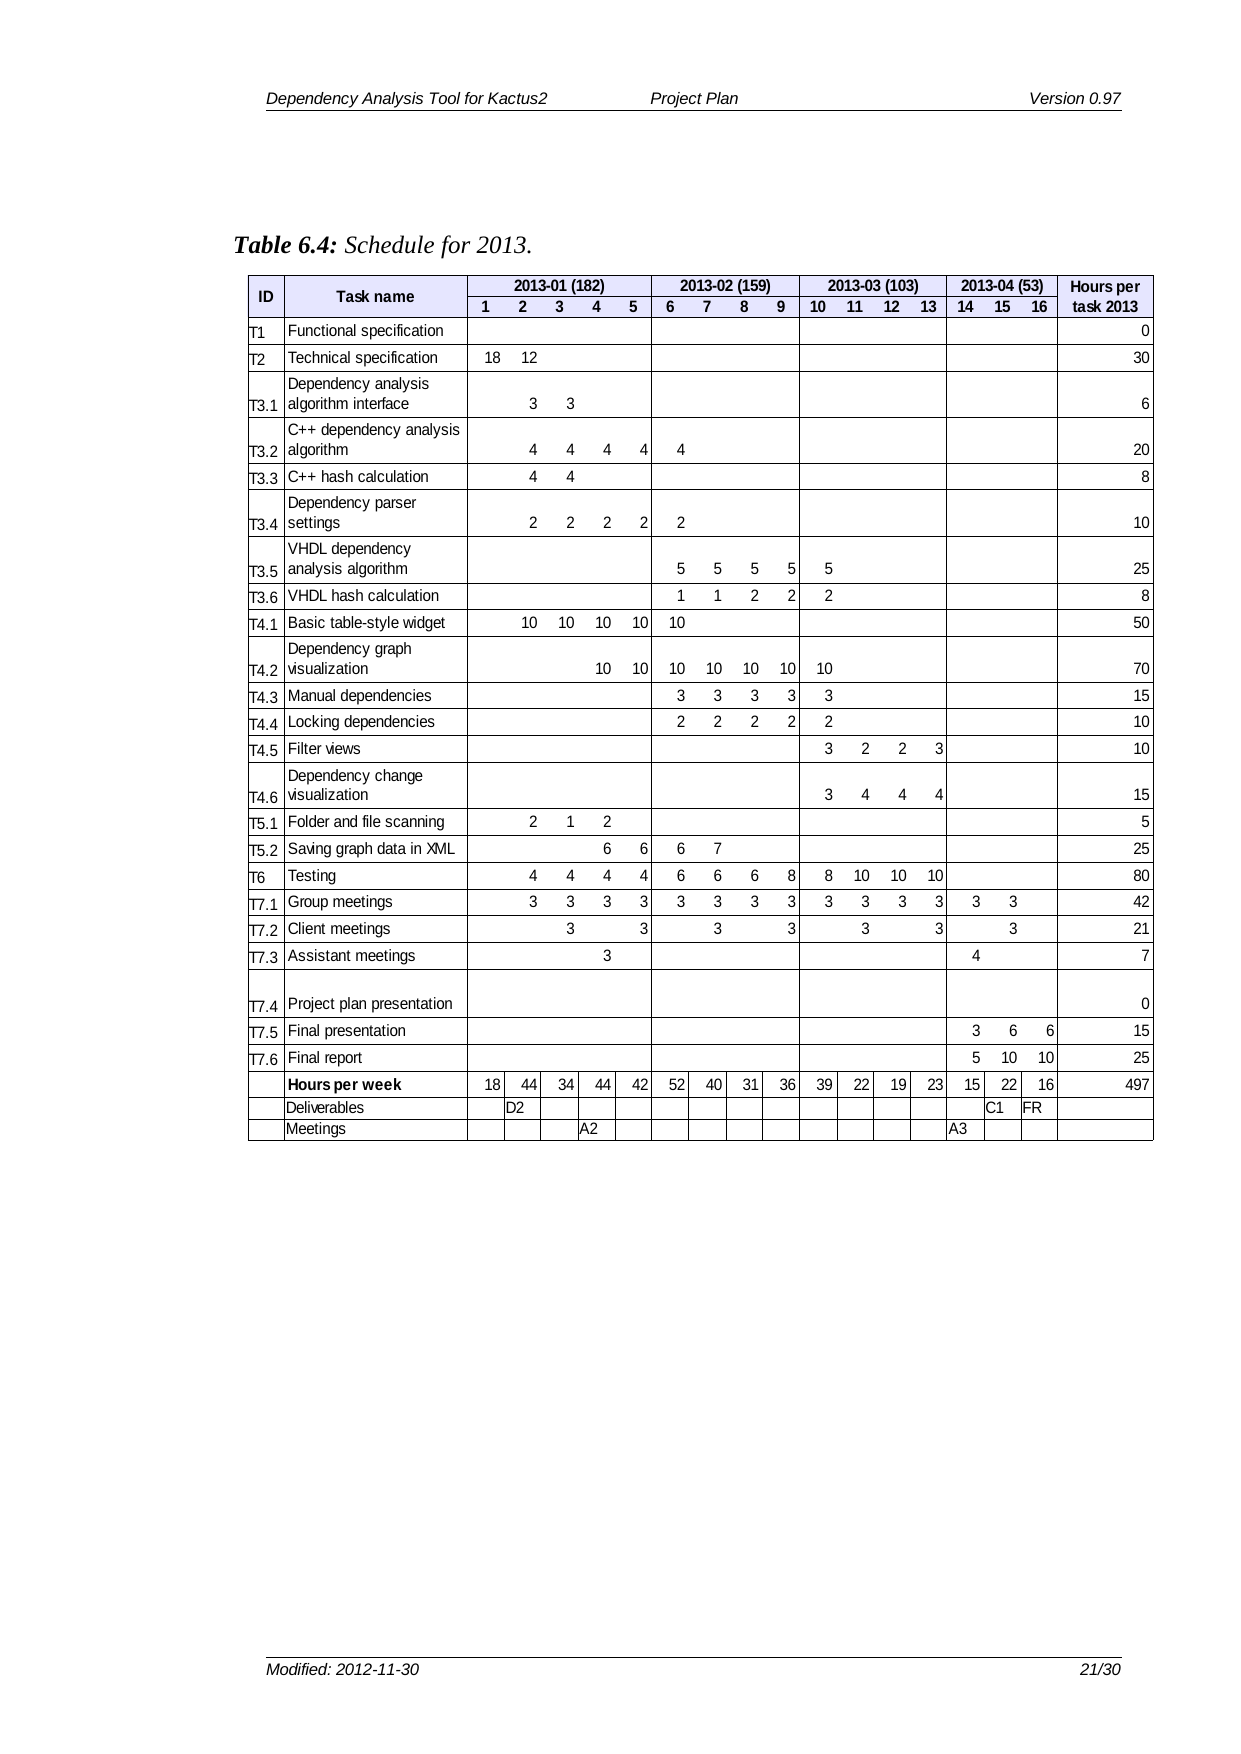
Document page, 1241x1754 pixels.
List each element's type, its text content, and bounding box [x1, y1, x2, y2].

text Table 6.4: Schedule for 2013. [233, 230, 1183, 259]
